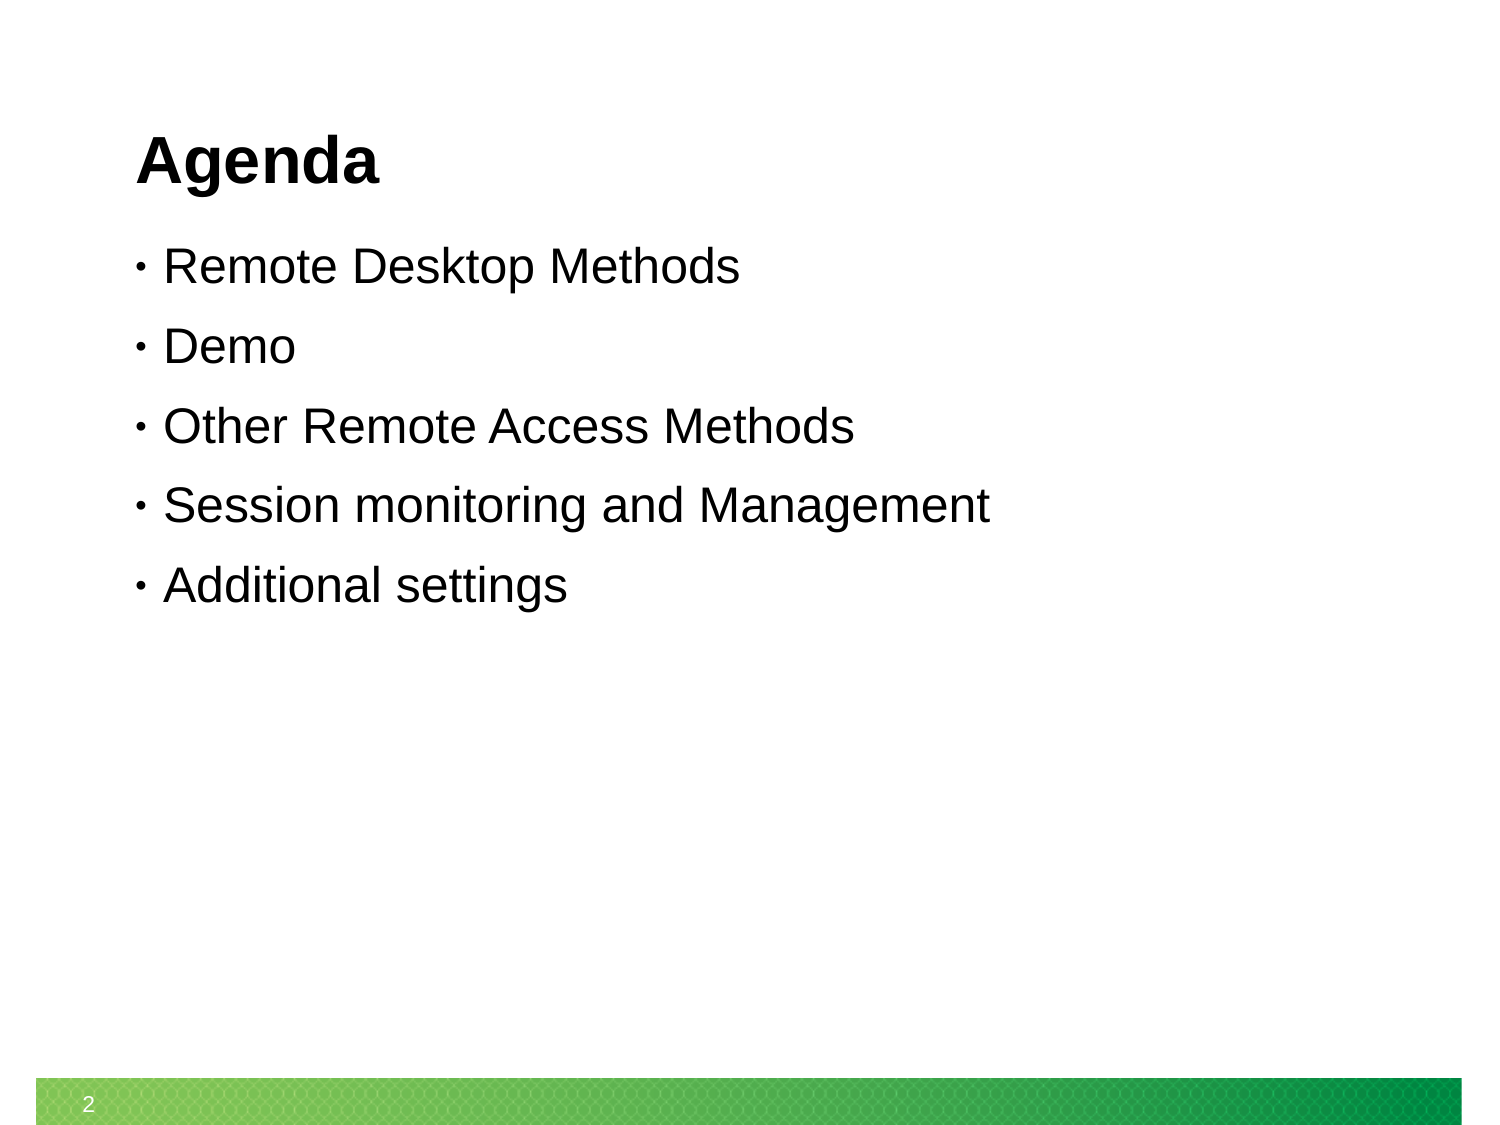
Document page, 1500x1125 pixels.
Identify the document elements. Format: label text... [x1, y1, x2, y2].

title Agenda [135, 41, 1372, 204]
list Remote Desktop Methods Demo Other Remote Access Methods Session monitoring and Management Additional settings [135, 238, 1372, 982]
picture [36, 1078, 1462, 1125]
